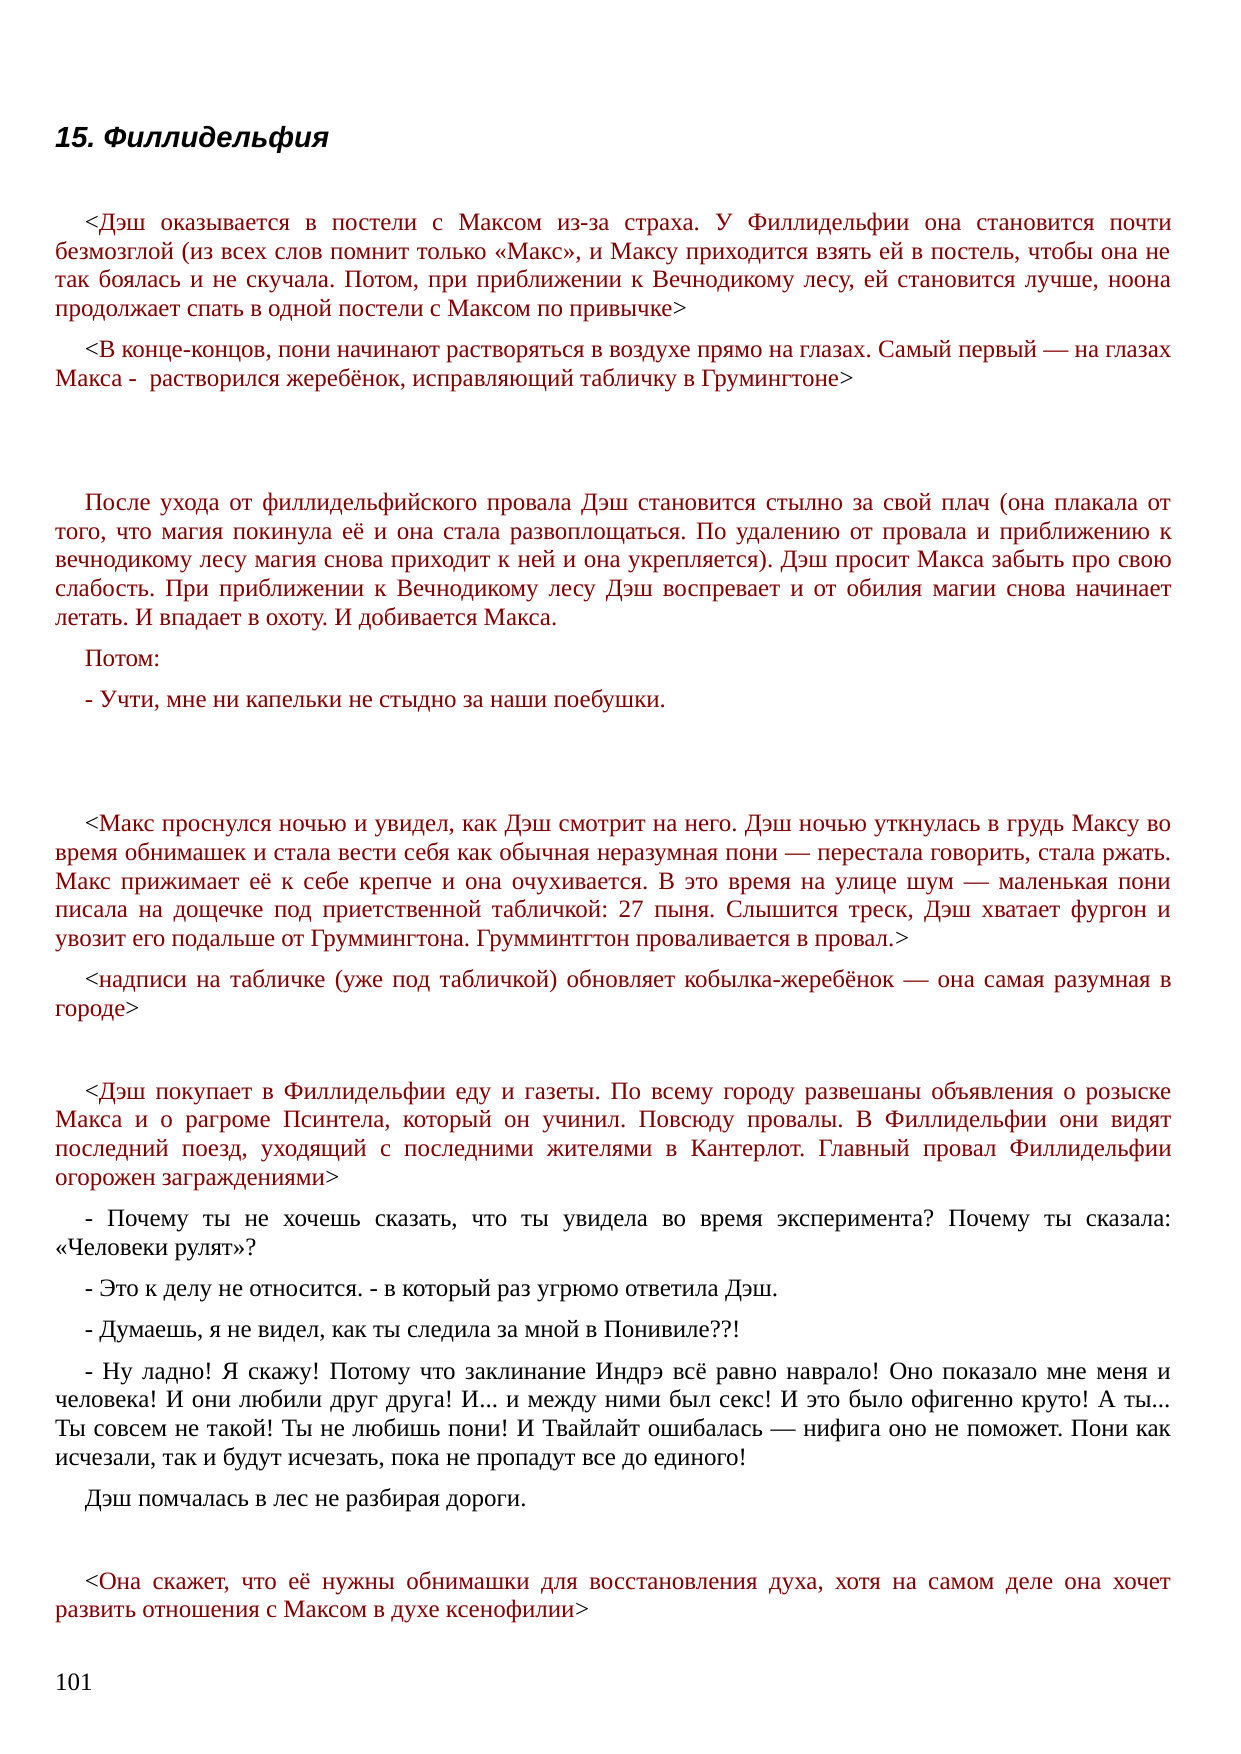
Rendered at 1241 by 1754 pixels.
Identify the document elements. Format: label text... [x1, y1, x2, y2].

text Дэш помчалась в лес не разбирая дороги. [55, 1483, 1173, 1512]
text <Она скажет, что её нужны обнимашки для восстановления духа, хотя на самом деле она хочет развить отношения с Максом в духе ксенофилии> [55, 1566, 1173, 1623]
text - Думаешь, я не видел, как ты следила за мной в Понивиле??! [55, 1314, 1173, 1343]
text - Почему ты не хочешь сказать, что ты увидела во время эксперимента? Почему ты сказала: «Человеки рулят»? [55, 1203, 1173, 1261]
text <В конце-концов, пони начинают растворяться в воздухе прямо на глазах. Самый первый — на глазах Макса - растворился жеребёнок, исправляющий табличку в Грумингтоне> [55, 334, 1173, 392]
text - Ну ладно! Я скажу! Потому что заклинание Индрэ всё равно наврало! Оно показало мне меня и человека! И они любили друг друга! И... и между ними был секс! И это было офигенно круто! А ты... Ты совсем не такой! Ты не любишь пони! И Твайлайт ошибалась — нифига оно не поможет. Пони как исчезали, так и будут исчезать, пока не пропадут все до единого! [55, 1356, 1173, 1471]
text <Дэш покупает в Филлидельфии еду и газеты. По всему городу развешаны объявления о розыске Макса и о рагроме Псинтела, который он учинил. Повсюду провалы. В Филлидельфии они видят последний поезд, уходящий с последними жителями в Кантерлот. Главный провал Филлидельфии огорожен заграждениями> [55, 1076, 1173, 1191]
text - Учти, мне ни капельки не стыдно за наши поебушки. [55, 684, 1173, 713]
text <Макс проснулся ночью и увидел, как Дэш смотрит на него. Дэш ночью уткнулась в грудь Максу во время обнимашек и стала вести себя как обычная неразумная пони — перестала говорить, стала ржать. Макс прижимает её к себе крепче и она очухивается. В это время на улице шум — маленькая пони писала на дощечке под приетственной табличкой: 27 пыня. Слышится треск, Дэш хватает фургон и увозит его подальше от Груммингтона. Грумминтгтон проваливается в провал.> [55, 808, 1173, 952]
text <надписи на табличке (уже под табличкой) обновляет кобылка-жеребёнок — она самая разумная в городе> [55, 964, 1173, 1022]
text <Дэш оказывается в постели с Максом из-за страха. У Филлидельфии она становится почти безмозглой (из всех слов помнит только «Макс», и Максу приходится взять ей в постель, чтобы она не так боялась и не скучала. Потом, при приближении к Вечнодикому лесу, ей становится лучше, ноона продолжает спать в одной постели с Максом по привычке> [55, 207, 1173, 322]
subtitle 15. Филлидельфия [55, 120, 1173, 153]
text После ухода от филлидельфийского провала Дэш становится стылно за свой плач (она плакала от того, что магия покинула её и она стала развоплощаться. По удалению от провала и приближению к вечнодикому лесу магия снова приходит к ней и она укрепляется). Дэш просит Макса забыть про свою слабость. При приближении к Вечнодикому лесу Дэш воспревает и от обилия магии снова начинает летать. И впадает в охоту. И добивается Макса. [55, 487, 1173, 631]
text - Это к делу не относится. - в который раз угрюмо ответила Дэш. [55, 1273, 1173, 1302]
text Потом: [55, 643, 1173, 672]
